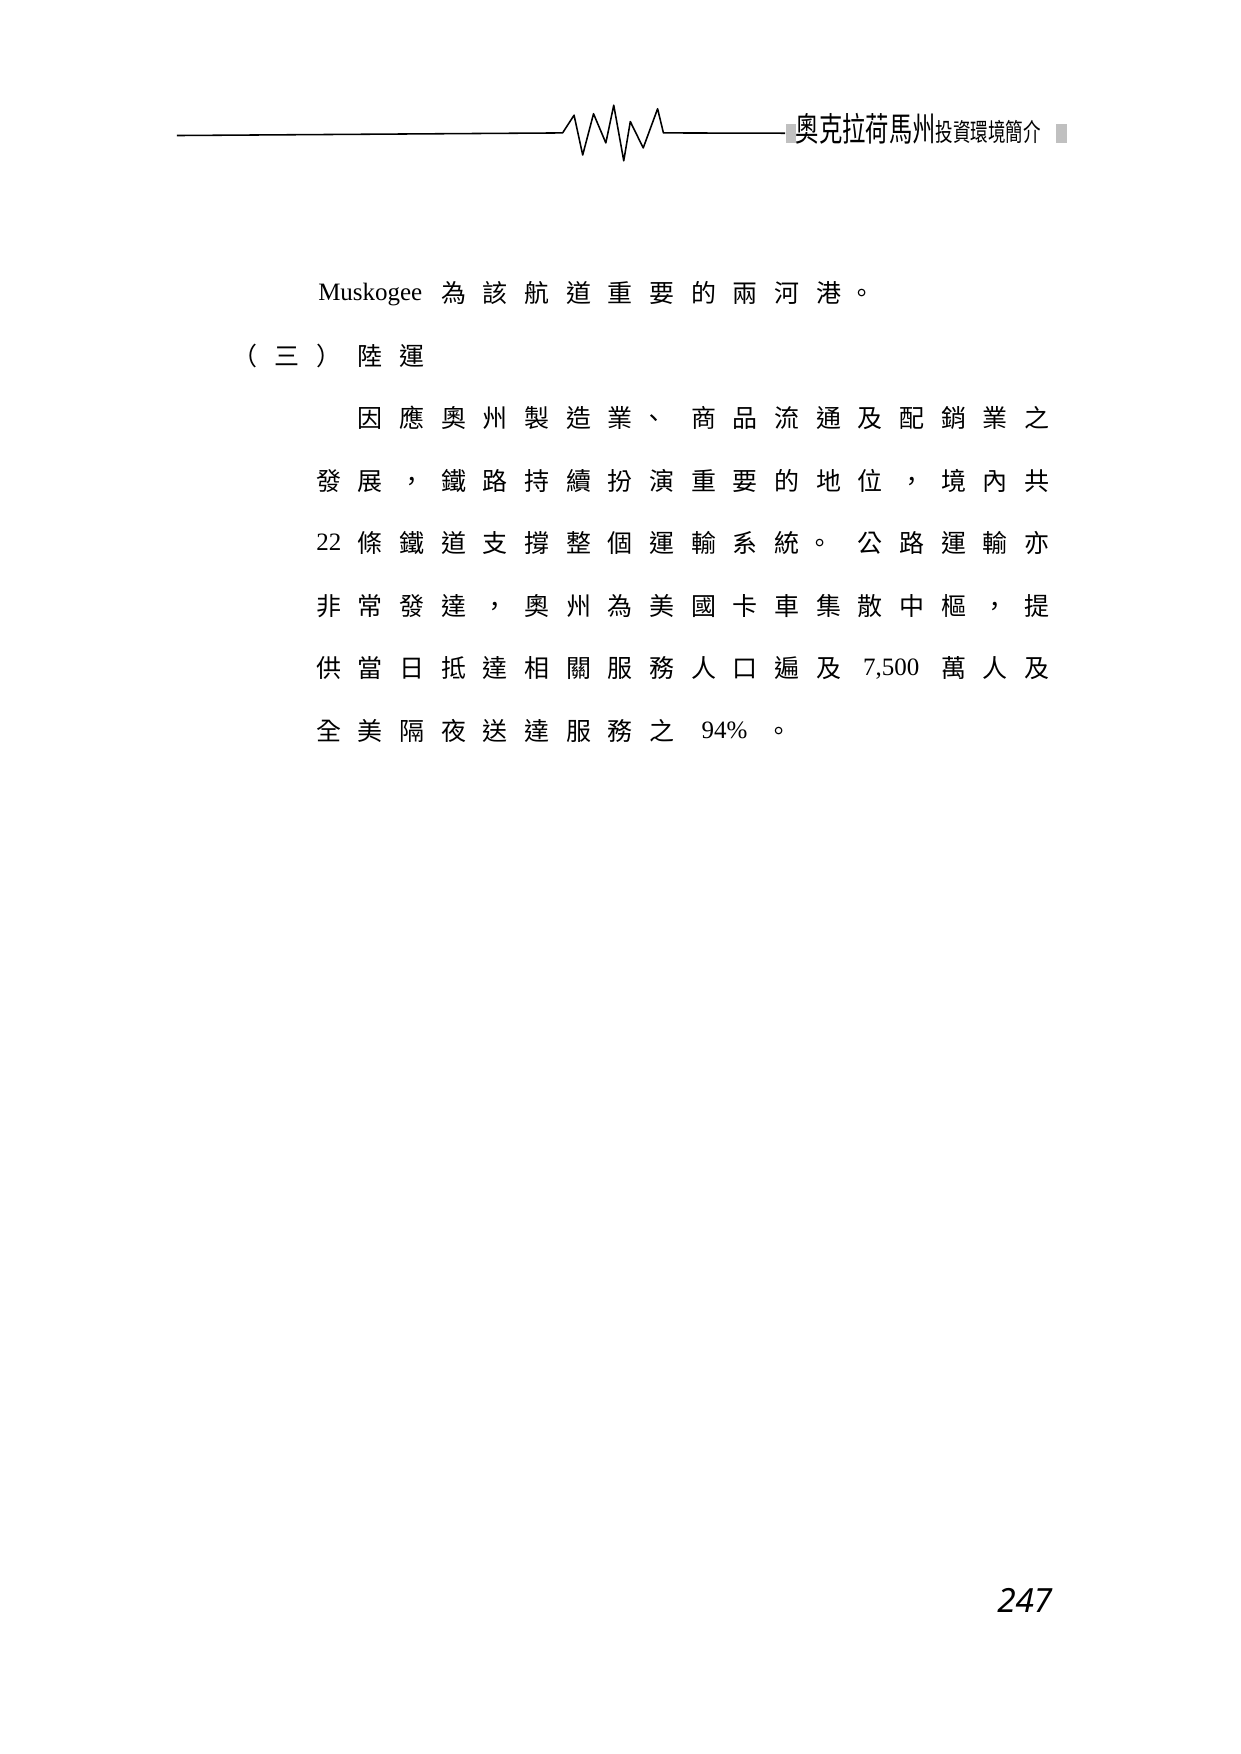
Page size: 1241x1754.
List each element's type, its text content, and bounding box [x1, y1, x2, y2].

text 因應奧州製造業、商品流通及配銷業之發展，鐵路持續扮演重要的地位，境內共22條鐵道支撐整個運輸系統。公路運輸亦非常發達，奧州為美國卡車集散中樞，提供當日抵達相關服務人口遍及7,500萬人及全美隔夜送達服務之94%。 [281, 375, 1058, 750]
text Muskogee為該航道重要的兩河港。 [281, 250, 1058, 313]
text （三）陸運 [207, 313, 1058, 375]
